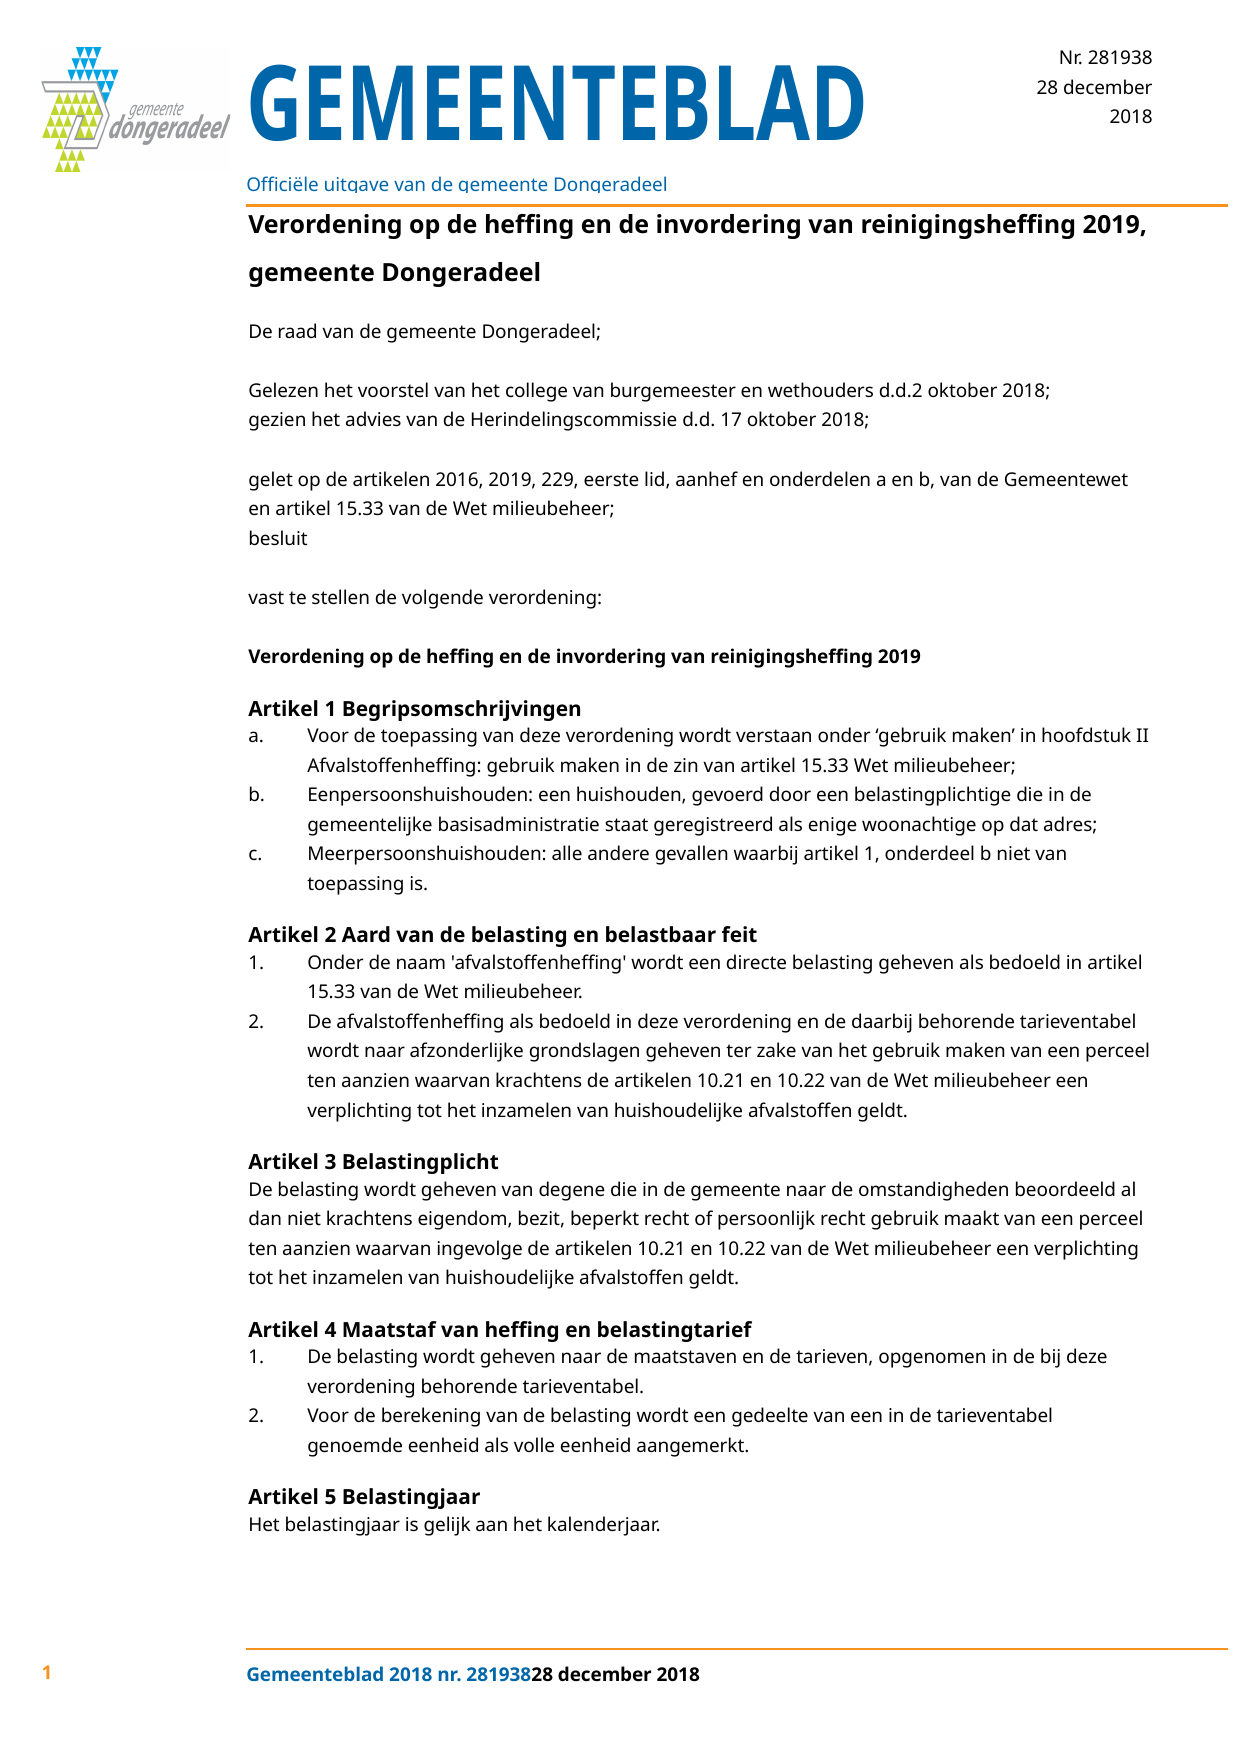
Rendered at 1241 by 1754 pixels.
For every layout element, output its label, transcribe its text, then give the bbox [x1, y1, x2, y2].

picture [99, 72, 104, 80]
picture [107, 73, 113, 80]
text De raad van de gemeente Dongeradeel; [248, 318, 1152, 344]
text Artikel 3 Belastingplicht [248, 1147, 1152, 1176]
text Gelezen het voorstel van het college van burgemeester en wethouders d.d.2 oktober 2018; [248, 377, 1152, 403]
list Voor de berekening van de belasting wordt een gedeelte van een in de tarieventabel genoemde eenheid als volle eenheid aangemerkt. [248, 1402, 1152, 1458]
list Meerpersoonshuishouden: alle andere gevallen waarbij artikel 1, onderdeel b niet van toepassing is. [248, 841, 1152, 896]
list Eenpersoonshuishouden: een huishouden, gevoerd door een belastingplichtige die in de gemeentelijke basisadministratie staat geregistreerd als enige woonachtige op dat adres; [248, 781, 1152, 837]
text Verordening op de heffing en de invordering van reinigingsheffing 2019, gemeente Dongeradeel [248, 207, 1152, 288]
text Artikel 4 Maatstaf van heffing en belastingtarief [248, 1315, 1152, 1343]
text Het belastingjaar is gelijk aan het kalenderjaar. [248, 1511, 1152, 1537]
text besluit [248, 525, 1152, 551]
text gezien het advies van de Herindelingscommissie d.d. 17 oktober 2018; [248, 407, 1152, 432]
text Artikel 5 Belastingjaar [248, 1482, 1152, 1511]
list De belasting wordt geheven naar de maatstaven en de tarieven, opgenomen in de bij deze verordening behorende tarieventabel. [248, 1343, 1152, 1399]
text De belasting wordt geheven van degene die in de gemeente naar de omstandigheden beoordeeld al dan niet krachtens eigendom, bezit, beperkt recht of persoonlijk recht gebruik maakt van een perceel ten aanzien waarvan ingevolge de artikelen 10.21 en 10.22 van de Wet milieubeheer een verplichting tot het inzamelen van huishoudelijke afvalstoffen geldt. [248, 1176, 1152, 1290]
text Artikel 1 Begripsomschrijvingen [248, 694, 1152, 722]
text vast te stellen de volgende verordening: [248, 584, 1152, 610]
text Artikel 2 Aard van de belasting en belastbaar feit [248, 921, 1152, 949]
picture [41, 47, 231, 172]
list Onder de naam 'afvalstoffenheffing' wordt een directe belasting geheven als bedoeld in artikel 15.33 van de Wet milieubeheer. [248, 949, 1152, 1004]
list Voor de toepassing van deze verordening wordt verstaan onder ‘gebruik maken’ in hoofdstuk II Afvalstoffenheffing: gebruik maken in de zin van artikel 15.33 Wet milieubeheer; [248, 722, 1152, 777]
text gelet op de artikelen 2016, 2019, 229, eerste lid, aanhef en onderdelen a en b, van de Gemeentewet en artikel 15.33 van de Wet milieubeheer; [248, 466, 1152, 521]
text Verordening op de heffing en de invordering van reinigingsheffing 2019 [248, 643, 1152, 669]
list De afvalstoffenheffing als bedoeld in deze verordening en de daarbij behorende tarieventabel wordt naar afzonderlijke grondslagen geheven ter zake van het gebruik maken van een perceel ten aanzien waarvan krachtens de artikelen 10.21 en 10.22 van de Wet milieubeheer een verplichting tot het inzamelen van huishoudelijke afvalstoffen geldt. [248, 1008, 1152, 1123]
